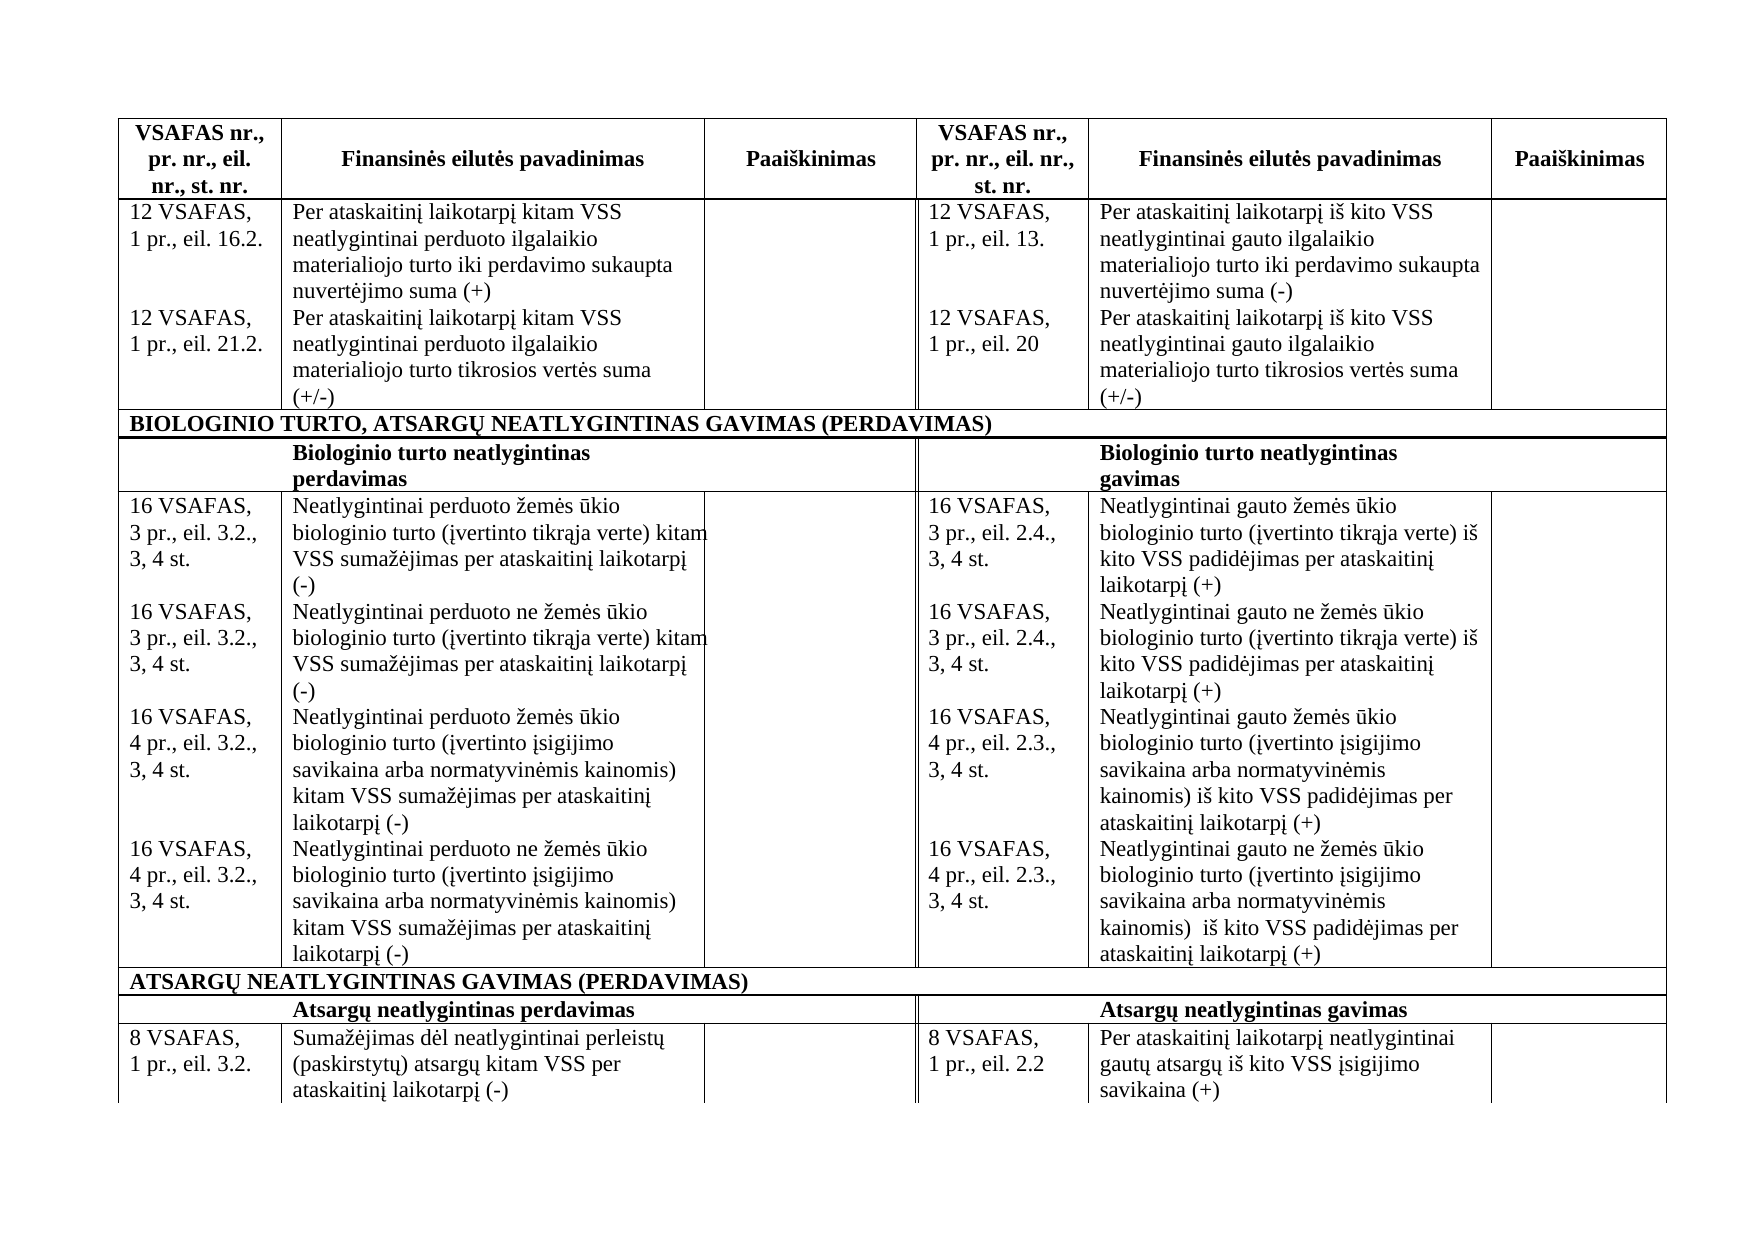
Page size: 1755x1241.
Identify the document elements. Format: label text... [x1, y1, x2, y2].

table_header VSAFAS nr., pr. nr., eil. nr., st. nr. [917, 119, 1088, 198]
table_cell [705, 304, 915, 409]
table_cell 16 VSAFAS, 4 pr., eil. 2.3., 3, 4 st. [919, 703, 1088, 835]
table_cell 12 VSAFAS, 1 pr., eil. 16.2. [119, 200, 281, 304]
table_cell Neatlygintinai gauto ne žemės ūkio biologinio turto (įvertinto tikrąja verte) iš kito VSS padidėjimas per ataskaitinį laikotarpį (+) [1089, 598, 1491, 703]
table_cell [705, 200, 915, 304]
table_cell [1492, 304, 1666, 409]
table_cell 8 VSAFAS, 1 pr., eil. 3.2. [119, 1024, 281, 1103]
table_cell 12 VSAFAS, 1 pr., eil. 21.2. [119, 304, 281, 409]
table_cell [919, 996, 1088, 1022]
table_header Finansinės eilutės pavadinimas [1089, 119, 1491, 198]
table_header Paaiškinimas [1492, 119, 1666, 198]
table_cell 16 VSAFAS, 3 pr., eil. 3.2., 3, 4 st. [119, 492, 281, 598]
table_cell [705, 703, 915, 835]
table_cell [704, 439, 915, 491]
table_cell [919, 439, 1088, 491]
table_cell [1492, 996, 1666, 1022]
table_header Paaiškinimas [705, 119, 916, 198]
table_cell 16 VSAFAS, 4 pr., eil. 3.2., 3, 4 st. [119, 703, 281, 835]
table_cell [705, 492, 915, 598]
table_cell [705, 1024, 915, 1103]
table_cell 16 VSAFAS, 4 pr., eil. 2.3., 3, 4 st. [919, 835, 1088, 967]
table_cell Atsargų neatlygintinas perdavimas [281, 996, 704, 1022]
table_cell [1492, 703, 1666, 835]
table_cell Per ataskaitinį laikotarpį neatlygintinai gautų atsargų iš kito VSS įsigijimo savikaina (+) [1089, 1024, 1491, 1103]
table_cell Neatlygintinai gauto žemės ūkio biologinio turto (įvertinto tikrąja verte) iš kito VSS padidėjimas per ataskaitinį laikotarpį (+) [1089, 492, 1491, 598]
table_cell 16 VSAFAS, 4 pr., eil. 3.2., 3, 4 st. [119, 835, 281, 967]
table_cell [1492, 200, 1666, 304]
table_cell 8 VSAFAS, 1 pr., eil. 2.2 [919, 1024, 1088, 1103]
table_cell 12 VSAFAS, 1 pr., eil. 13. [919, 200, 1088, 304]
table_cell [1492, 1024, 1666, 1103]
table_cell ATSARGŲ NEATLYGINTINAS GAVIMAS (PERDAVIMAS) [119, 968, 1666, 994]
table_cell [1492, 835, 1666, 967]
table_cell 16 VSAFAS, 3 pr., eil. 2.4., 3, 4 st. [919, 492, 1088, 598]
table_cell Sumažėjimas dėl neatlygintinai perleistų (paskirstytų) atsargų kitam VSS per ataskaitinį laikotarpį (-) [282, 1024, 704, 1103]
table_cell BIOLOGINIO TURTO, ATSARGŲ NEATLYGINTINAS GAVIMAS (PERDAVIMAS) [119, 410, 1666, 436]
table_cell Biologinio turto neatlygintinas perdavimas [281, 439, 704, 491]
table_cell [1492, 439, 1666, 491]
table_cell [705, 598, 915, 703]
table_header Finansinės eilutės pavadinimas [282, 119, 704, 198]
table_cell Per ataskaitinį laikotarpį iš kito VSS neatlygintinai gauto ilgalaikio materialiojo turto iki perdavimo sukaupta nuvertėjimo suma (-) [1089, 200, 1491, 304]
table_cell [705, 835, 915, 967]
table_cell Neatlygintinai perduoto žemės ūkio biologinio turto (įvertinto tikrąja verte) kitam VSS sumažėjimas per ataskaitinį laikotarpį (-) [282, 492, 704, 598]
table_cell Biologinio turto neatlygintinas gavimas [1088, 439, 1492, 491]
table_cell 16 VSAFAS, 3 pr., eil. 2.4., 3, 4 st. [919, 598, 1088, 703]
table_cell 16 VSAFAS, 3 pr., eil. 3.2., 3, 4 st. [119, 598, 281, 703]
table_cell Per ataskaitinį laikotarpį iš kito VSS neatlygintinai gauto ilgalaikio materialiojo turto tikrosios vertės suma (+/-) [1089, 304, 1491, 409]
table_cell [1492, 598, 1666, 703]
table_cell Per ataskaitinį laikotarpį kitam VSS neatlygintinai perduoto ilgalaikio materialiojo turto iki perdavimo sukaupta nuvertėjimo suma (+) [282, 200, 704, 304]
table_cell Neatlygintinai gauto žemės ūkio biologinio turto (įvertinto įsigijimo savikaina arba normatyvinėmis kainomis) iš kito VSS padidėjimas per ataskaitinį laikotarpį (+) [1089, 703, 1491, 835]
table_cell Atsargų neatlygintinas gavimas [1088, 996, 1492, 1022]
table_cell Neatlygintinai gauto ne žemės ūkio biologinio turto (įvertinto įsigijimo savikaina arba normatyvinėmis kainomis) iš kito VSS padidėjimas per ataskaitinį laikotarpį (+) [1089, 835, 1491, 967]
table_cell Per ataskaitinį laikotarpį kitam VSS neatlygintinai perduoto ilgalaikio materialiojo turto tikrosios vertės suma (+/-) [282, 304, 704, 409]
table_cell [119, 439, 281, 491]
table_cell Neatlygintinai perduoto ne žemės ūkio biologinio turto (įvertinto įsigijimo savikaina arba normatyvinėmis kainomis) kitam VSS sumažėjimas per ataskaitinį laikotarpį (-) [282, 835, 704, 967]
table_cell [1492, 492, 1666, 598]
table_cell [119, 996, 281, 1022]
table_cell 12 VSAFAS, 1 pr., eil. 20 [919, 304, 1088, 409]
table_cell Neatlygintinai perduoto žemės ūkio biologinio turto (įvertinto įsigijimo savikaina arba normatyvinėmis kainomis) kitam VSS sumažėjimas per ataskaitinį laikotarpį (-) [282, 703, 704, 835]
table_cell Neatlygintinai perduoto ne žemės ūkio biologinio turto (įvertinto tikrąja verte) kitam VSS sumažėjimas per ataskaitinį laikotarpį (-) [282, 598, 704, 703]
table_cell [704, 996, 915, 1022]
table_header VSAFAS nr., pr. nr., eil. nr., st. nr. [119, 119, 281, 198]
